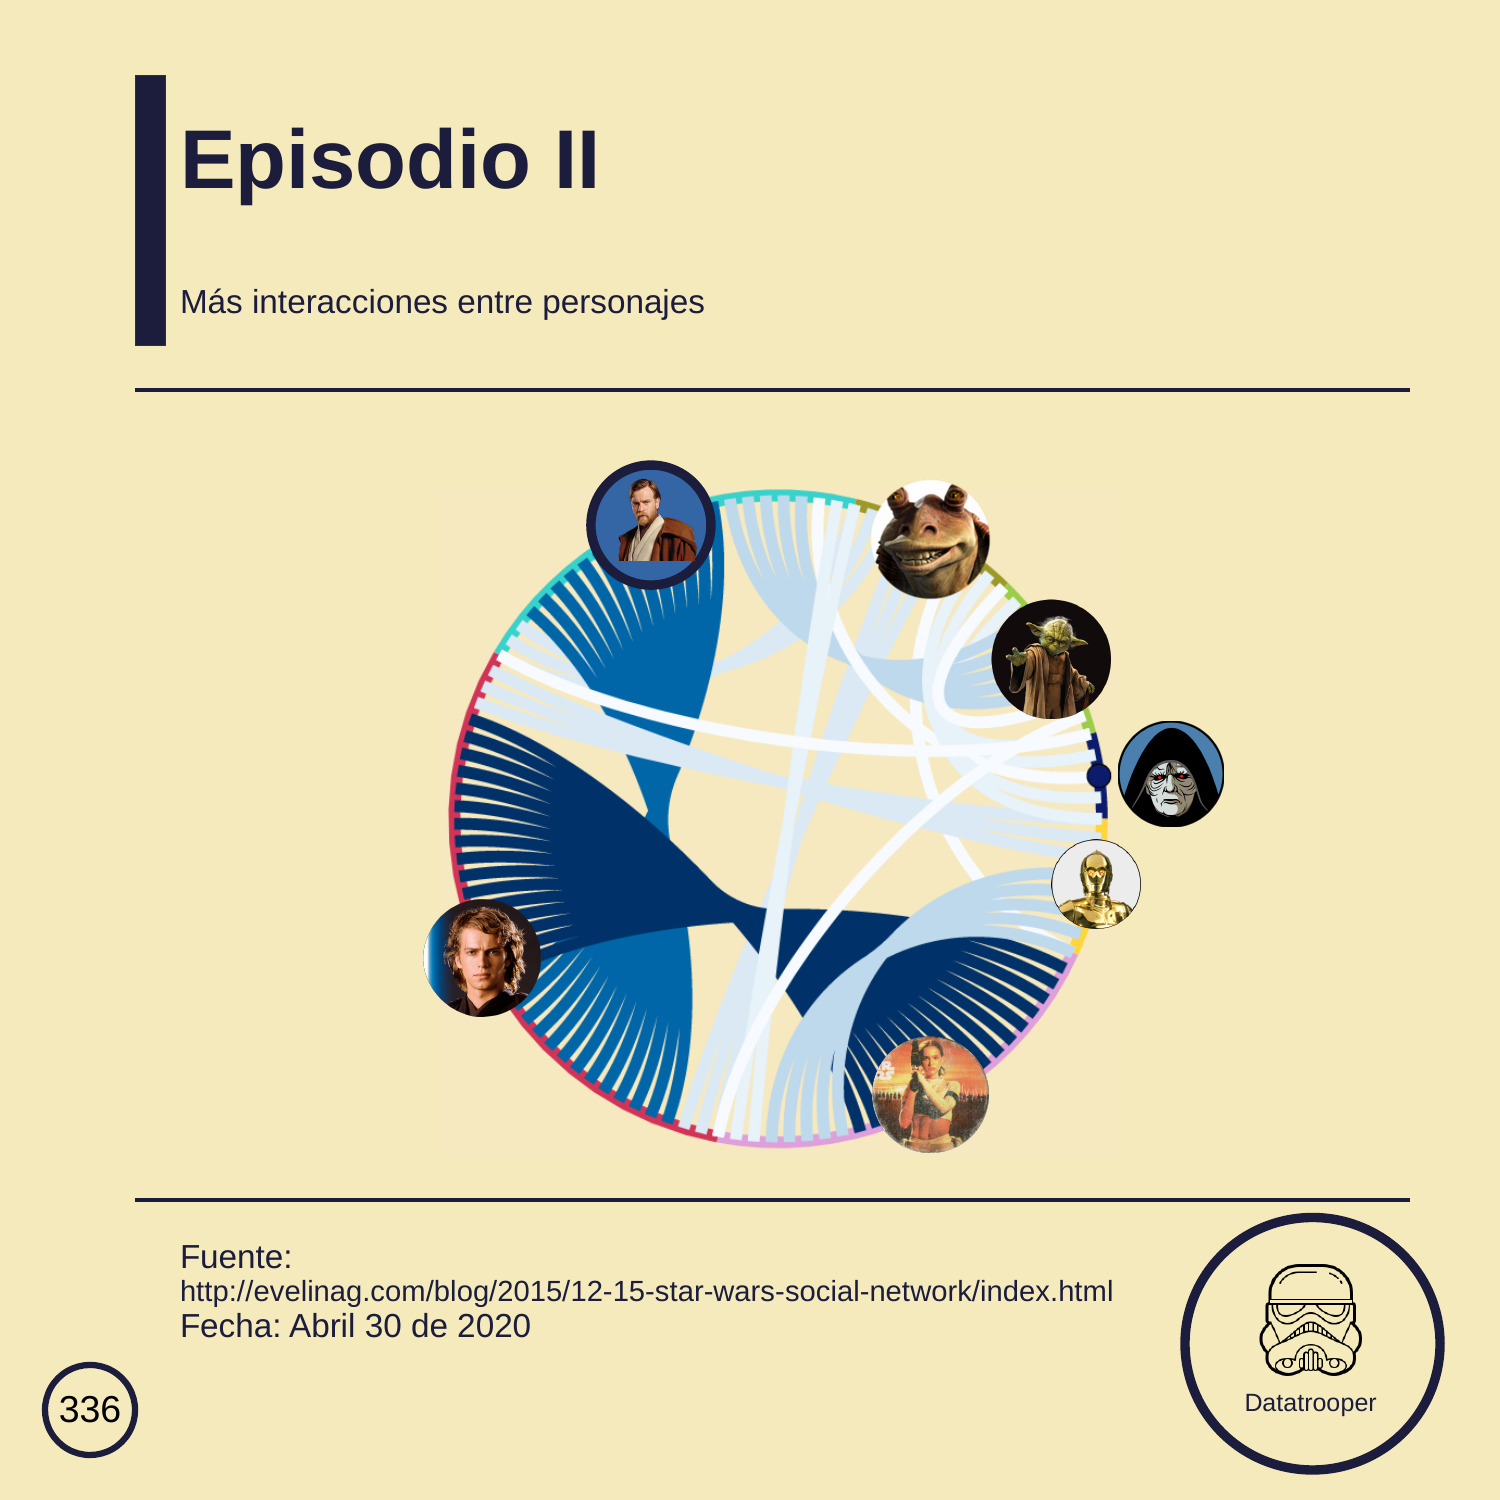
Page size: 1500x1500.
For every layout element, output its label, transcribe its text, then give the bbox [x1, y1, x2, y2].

title Episodio II [180, 64, 1351, 254]
text_box [135, 75, 166, 346]
title Fuente: http://evelinag.com/blog/2015/12-15-star-wars-social-network/index.html Fecha: Abril 30 de 2020 [180, 1217, 1201, 1366]
text_box [602, 561, 700, 586]
picture [1235, 1244, 1386, 1379]
text_box 336 [45, 1364, 136, 1456]
text_box Datatrooper [1235, 1379, 1386, 1425]
text_box [1185, 1217, 1441, 1471]
title Más interacciones entre personajes [180, 254, 1351, 350]
picture [423, 474, 1224, 1156]
text_box [619, 465, 683, 474]
